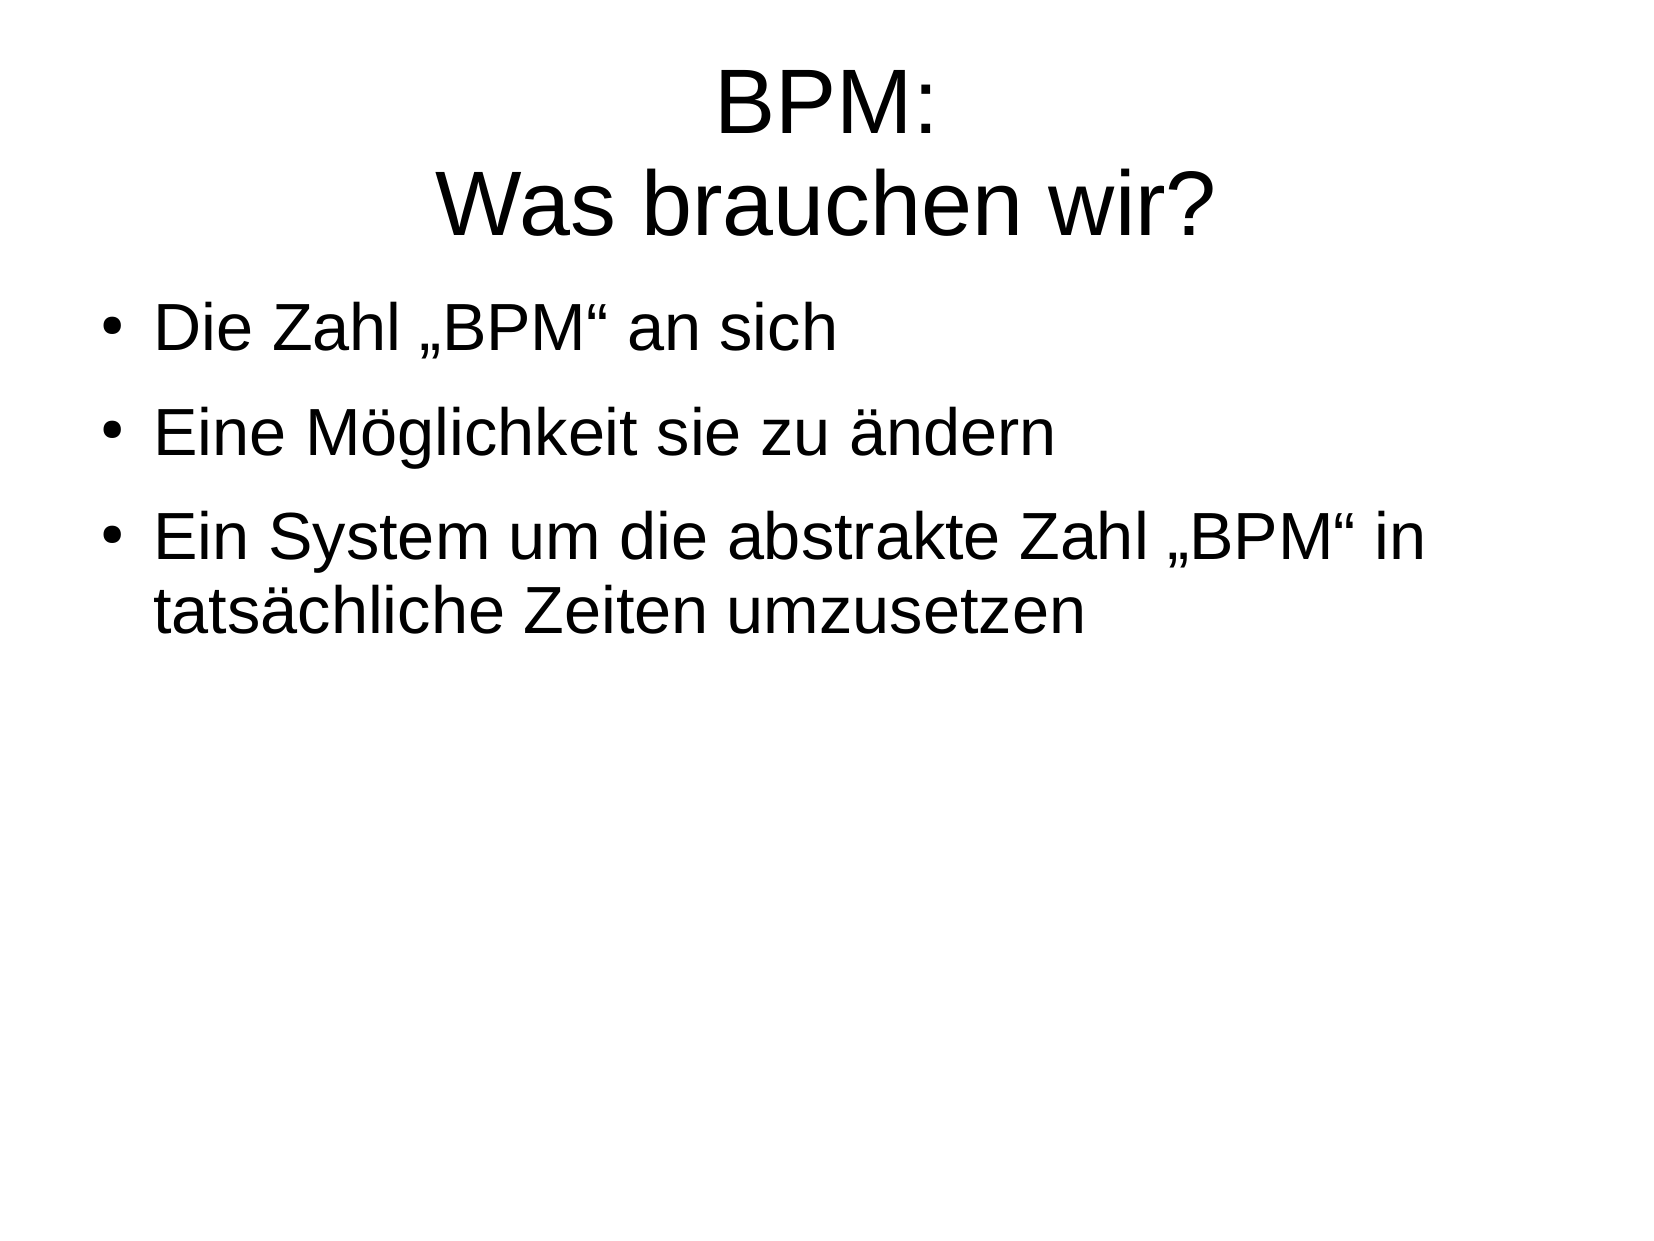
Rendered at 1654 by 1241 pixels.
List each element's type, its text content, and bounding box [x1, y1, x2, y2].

list Die Zahl „BPM“ an sich Eine Möglichkeit sie zu ändern Ein System um die abstrakte Zahl „BPM“ in tatsächliche Zeiten umzusetzen [82, 290, 1571, 1109]
title BPM: Was brauchen wir? [82, 49, 1571, 257]
